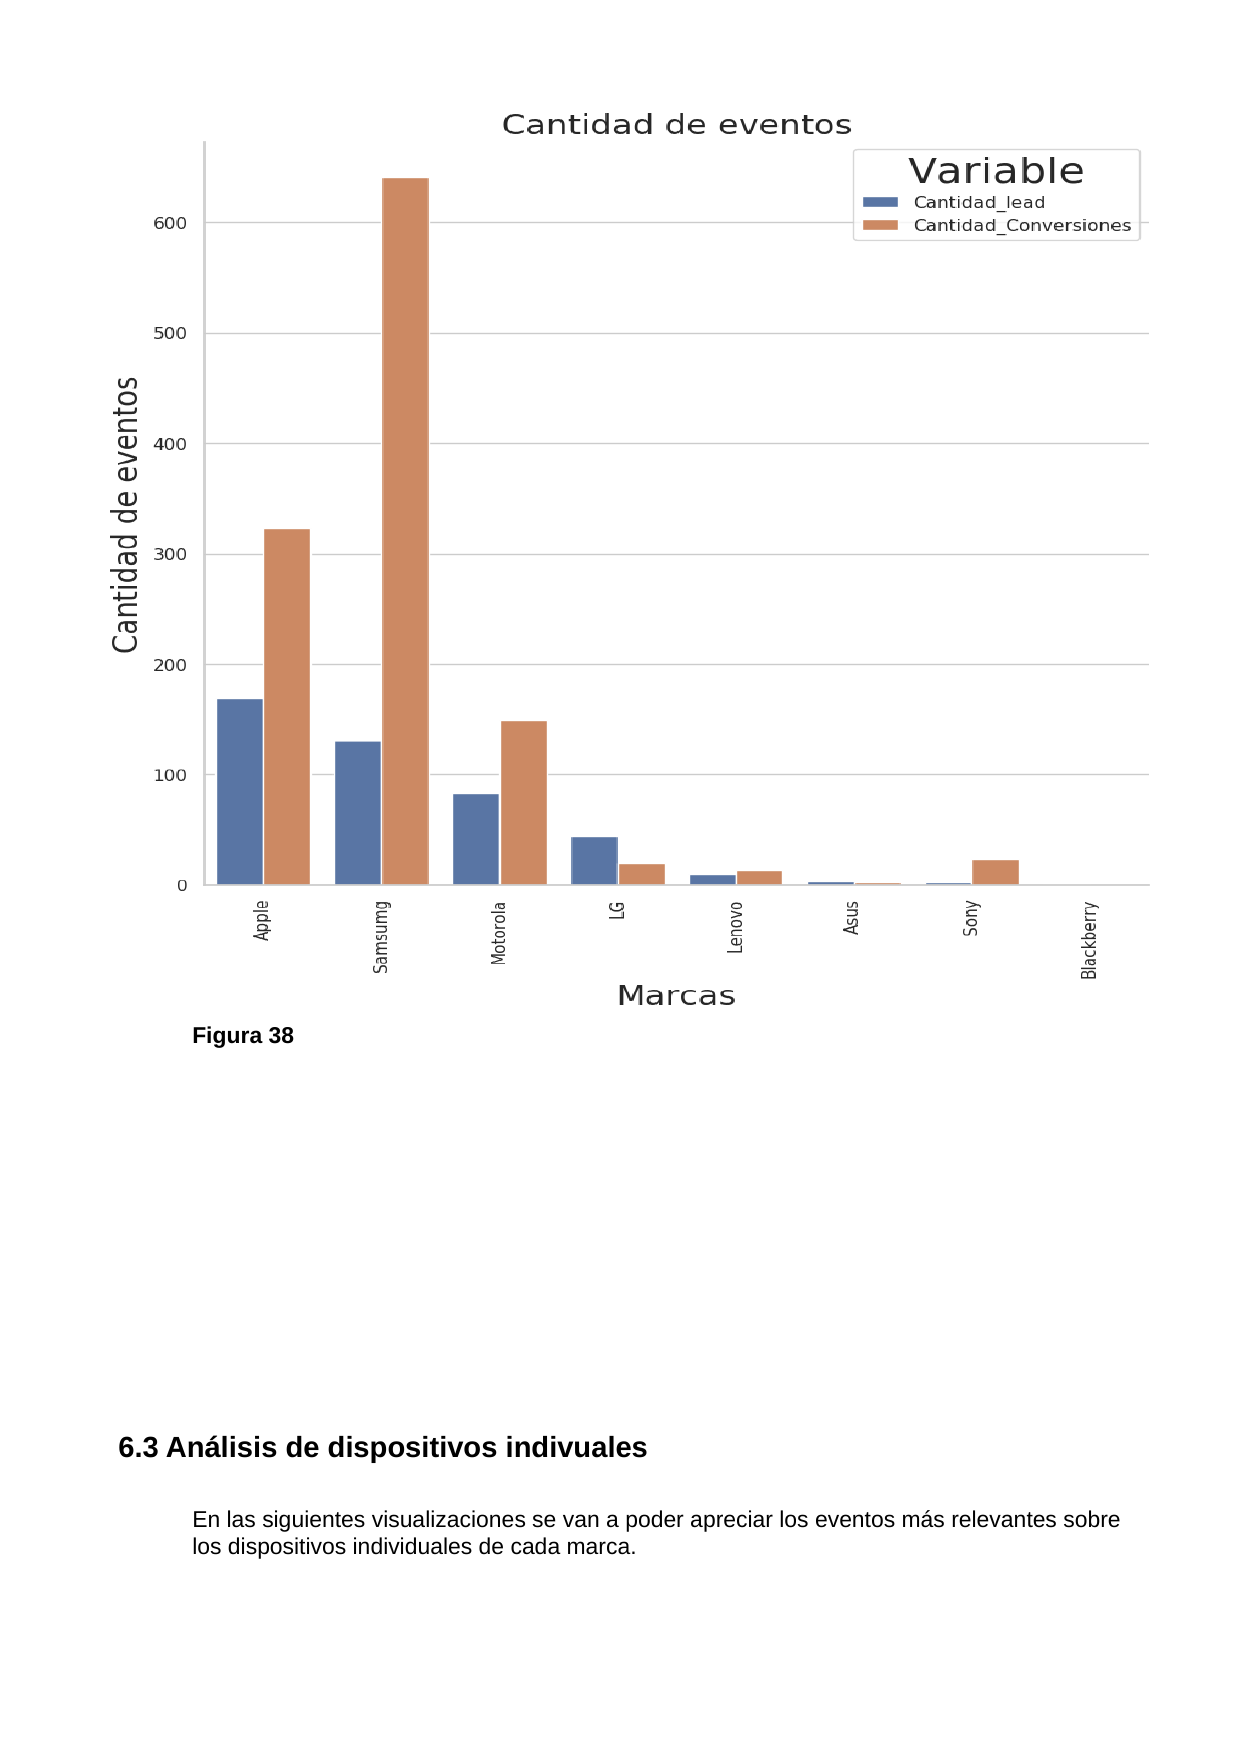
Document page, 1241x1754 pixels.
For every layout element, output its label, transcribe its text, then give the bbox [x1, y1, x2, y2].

text En las siguientes visualizaciones se van a poder apreciar los eventos más relevantes sobre los dispositivos individuales de cada marca. [118, 1504, 1122, 1559]
picture [100, 103, 1168, 1019]
text Figura 38 [118, 1019, 1122, 1049]
subtitle 6.3 Análisis de dispositivos indivuales [118, 1429, 1122, 1463]
